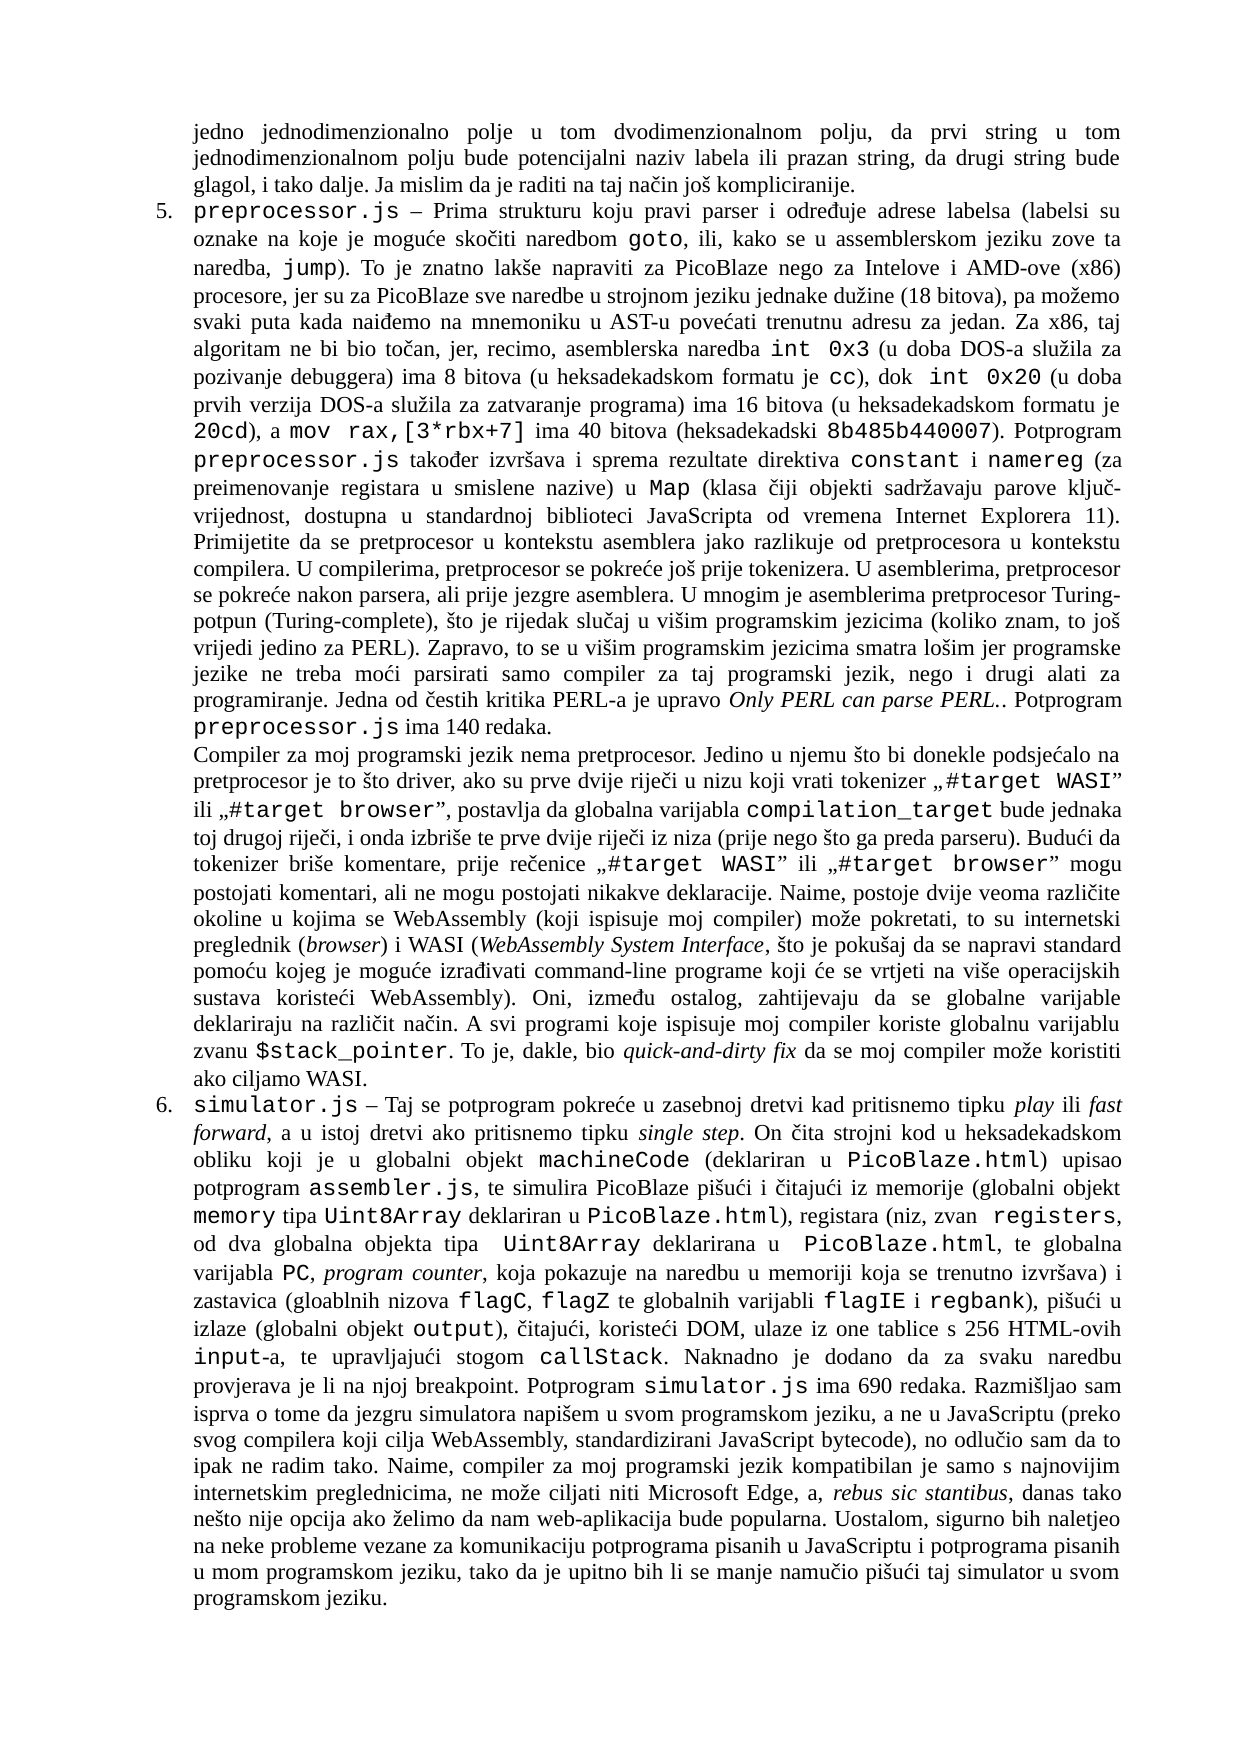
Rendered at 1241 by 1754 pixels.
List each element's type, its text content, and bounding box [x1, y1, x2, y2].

list simulator.js – Taj se potprogram pokreće u zasebnoj dretvi kad pritisnemo tipku play ili fast forward, a u istoj dretvi ako pritisnemo tipku single step. On čita strojni kod u heksadekadskom obliku koji je u globalni objekt machineCode (deklariran u PicoBlaze.html) upisao potprogram assembler.js, te simulira PicoBlaze pišući i čitajući iz memorije (globalni objekt memory tipa Uint8Array deklariran u PicoBlaze.html), registara (niz, zvan registers, od dva globalna objekta tipa Uint8Array deklarirana u PicoBlaze.html, te globalna varijabla PC, program counter, koja pokazuje na naredbu u memoriji koja se trenutno izvršava) i zastavica (gloablnih nizova flagC, flagZ te globalnih varijabli flagIE i regbank), pišući u izlaze (globalni objekt output), čitajući, koristeći DOM, ulaze iz one tablice s 256 HTML-ovih input-a, te upravljajući stogom callStack. Naknadno je dodano da za svaku naredbu provjerava je li na njoj breakpoint. Potprogram simulator.js ima 690 redaka. Razmišljao sam isprva o tome da jezgru simulatora napišem u svom programskom jeziku, a ne u JavaScriptu (preko svog compilera koji cilja WebAssembly, standardizirani JavaScript bytecode), no odlučio sam da to ipak ne radim tako. Naime, compiler za moj programski jezik kompatibilan je samo s najnovijim internetskim preglednicima, ne može ciljati niti Microsoft Edge, a, rebus sic stantibus, danas tako nešto nije opcija ako želimo da nam web-aplikacija bude popularna. Uostalom, sigurno bih naletjeo na neke probleme vezane za komunikaciju potprograma pisanih u JavaScriptu i potprograma pisanih u mom programskom jeziku, tako da je upitno bih li se manje namučio pišući taj simulator u svom programskom jeziku. [156, 1091, 1122, 1611]
text jedno jednodimenzionalno polje u tom dvodimenzionalnom polju, da prvi string u tom jednodimenzionalnom polju bude potencijalni naziv labela ili prazan string, da drugi string bude glagol, i tako dalje. Ja mislim da je raditi na taj način još kompliciranije. [193, 118, 1122, 197]
list preprocessor.js – Prima strukturu koju pravi parser i određuje adrese labelsa (labelsi su oznake na koje je moguće skočiti naredbom goto, ili, kako se u assemblerskom jeziku zove ta naredba, jump). To je znatno lakše napraviti za PicoBlaze nego za Intelove i AMD-ove (x86) procesore, jer su za PicoBlaze sve naredbe u strojnom jeziku jednake dužine (18 bitova), pa možemo svaki puta kada naiđemo na mnemoniku u AST-u povećati trenutnu adresu za jedan. Za x86, taj algoritam ne bi bio točan, jer, recimo, asemblerska naredba int 0x3 (u doba DOS-a služila za pozivanje debuggera) ima 8 bitova (u heksadekadskom formatu je cc), dok int 0x20 (u doba prvih verzija DOS-a služila za zatvaranje programa) ima 16 bitova (u heksadekadskom formatu je 20cd), a mov rax,[3*rbx+7] ima 40 bitova (heksadekadski 8b485b440007). Potprogram preprocessor.js također izvršava i sprema rezultate direktiva constant i namereg (za preimenovanje registara u smislene nazive) u Map (klasa čiji objekti sadržavaju parove ključ-vrijednost, dostupna u standardnoj biblioteci JavaScripta od vremena Internet Explorera 11). Primijetite da se pretprocesor u kontekstu asemblera jako razlikuje od pretprocesora u kontekstu compilera. U compilerima, pretprocesor se pokreće još prije tokenizera. U asemblerima, pretprocesor se pokreće nakon parsera, ali prije jezgre asemblera. U mnogim je asemblerima pretprocesor Turing-potpun (Turing-complete), što je rijedak slučaj u višim programskim jezicima (koliko znam, to još vrijedi jedino za PERL). Zapravo, to se u višim programskim jezicima smatra lošim jer programske jezike ne treba moći parsirati samo compiler za taj programski jezik, nego i drugi alati za programiranje. Jedna od čestih kritika PERL-a je upravo Only PERL can parse PERL.. Potprogram preprocessor.js ima 140 redaka. [156, 197, 1122, 741]
list Compiler za moj programski jezik nema pretprocesor. Jedino u njemu što bi donekle podsjećalo na pretprocesor je to što driver, ako su prve dvije riječi u nizu koji vrati tokenizer „#target WASI” ili „#target browser”, postavlja da globalna varijabla compilation_target bude jednaka toj drugoj riječi, i onda izbriše te prve dvije riječi iz niza (prije nego što ga preda parseru). Budući da tokenizer briše komentare, prije rečenice „#target WASI” ili „#target browser” mogu postojati komentari, ali ne mogu postojati nikakve deklaracije. Naime, postoje dvije veoma različite okoline u kojima se WebAssembly (koji ispisuje moj compiler) može pokretati, to su internetski preglednik (browser) i WASI (WebAssembly System Interface, što je pokušaj da se napravi standard pomoću kojeg je moguće izrađivati command-line programe koji će se vrtjeti na više operacijskih sustava koristeći WebAssembly). Oni, između ostalog, zahtijevaju da se globalne varijable deklariraju na različit način. A svi programi koje ispisuje moj compiler koriste globalnu varijablu zvanu $stack_pointer. To je, dakle, bio quick-and-dirty fix da se moj compiler može koristiti ako ciljamo WASI. [156, 741, 1122, 1091]
